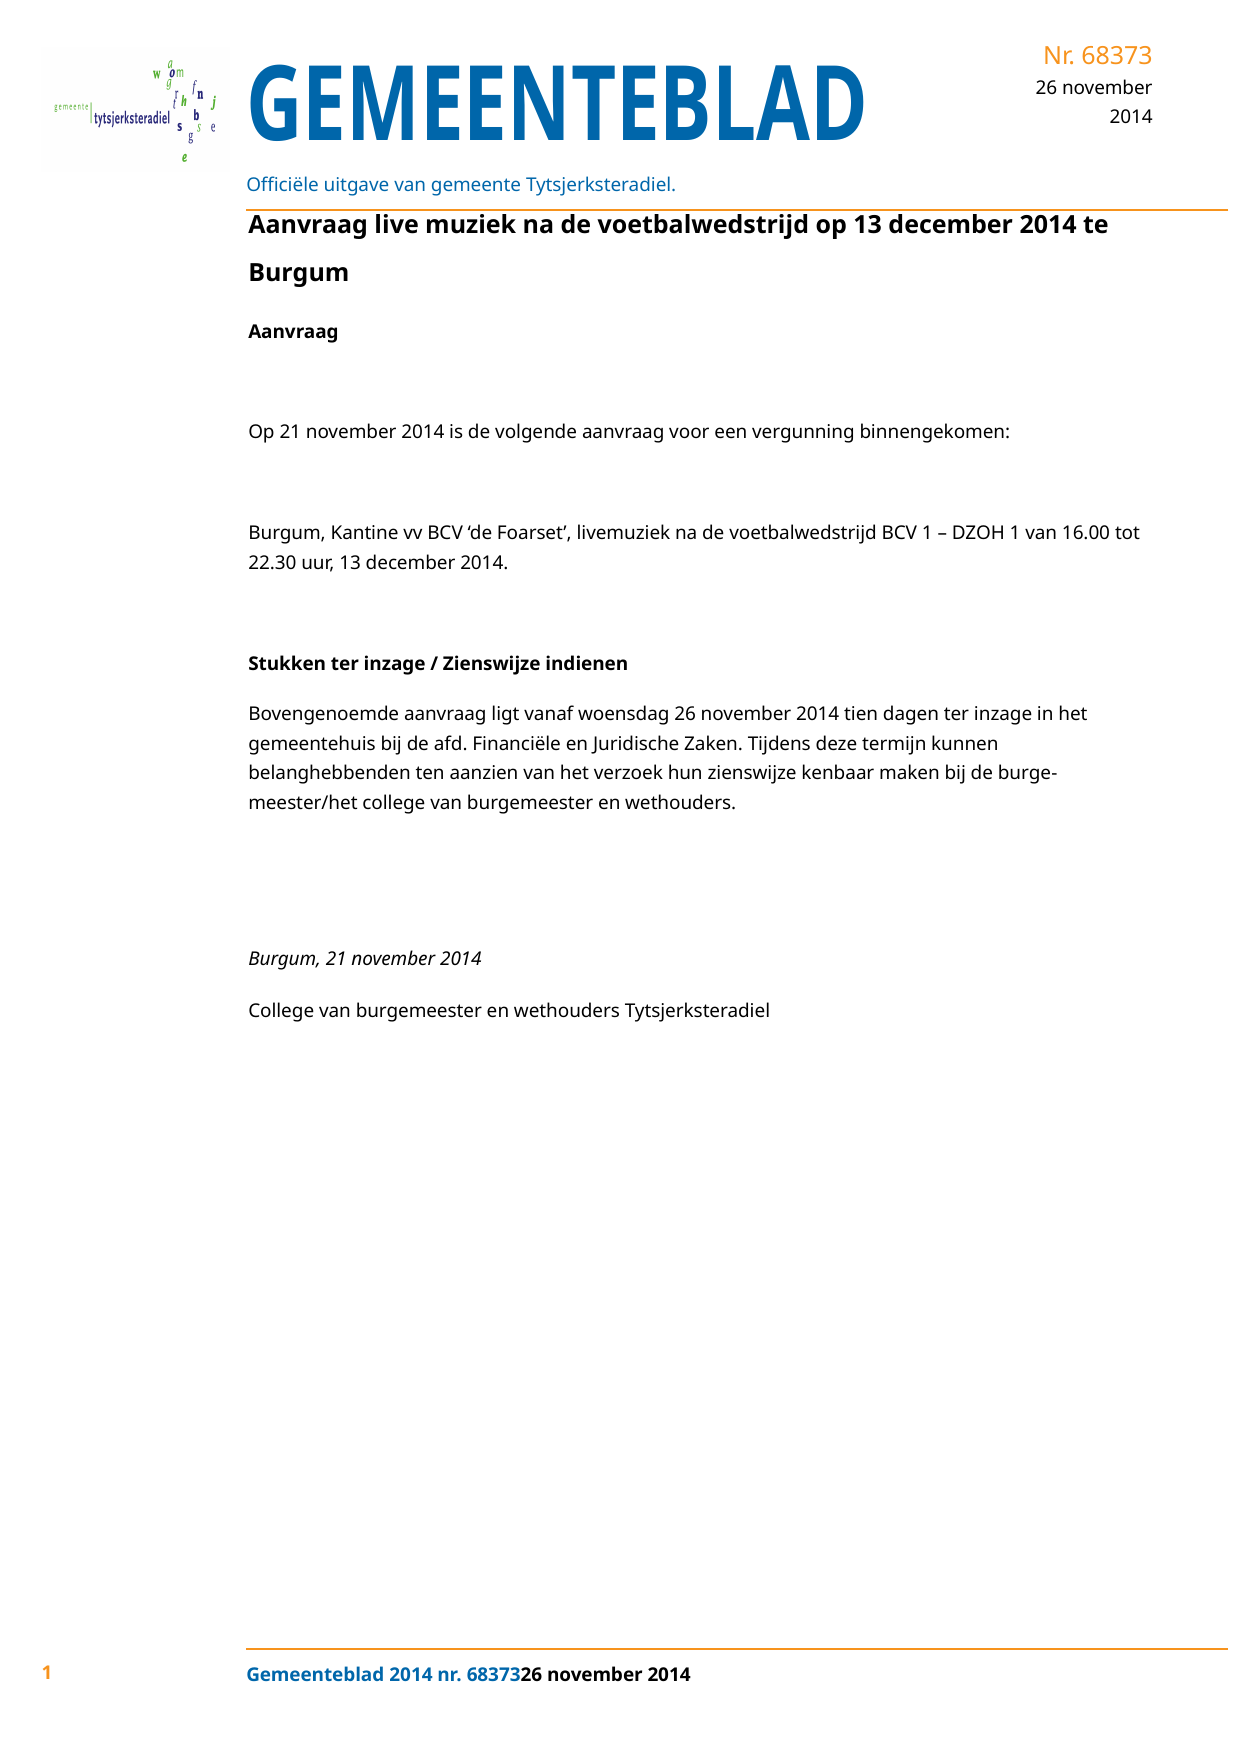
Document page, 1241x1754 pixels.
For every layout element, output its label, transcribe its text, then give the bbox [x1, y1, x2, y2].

text Burgum, 21 november 2014 [248, 945, 1152, 971]
text Aanvraag [248, 318, 1152, 344]
text Burgum, Kantine vv BCV ‘de Foarset’, livemuziek na de voetbalwedstrijd BCV 1 – DZOH 1 van 16.00 tot 22.30 uur, 13 december 2014. [248, 519, 1152, 575]
text Bovengenoemde aanvraag ligt vanaf woensdag 26 november 2014 tien dagen ter inzage in het gemeentehuis bij de afd. Financiële en Juridische Zaken. Tijdens deze termijn kunnen belanghebbenden ten aanzien van het verzoek hun zienswijze kenbaar maken bij de burge­meester/het college van burgemeester en wethouders. [248, 700, 1152, 815]
text Stukken ter inzage / Zienswijze indienen [248, 650, 1152, 676]
text College van burgemeester en wethouders Tytsjerksteradiel [248, 997, 1152, 1022]
picture [41, 47, 231, 172]
text Aanvraag live muziek na de voetbalwedstrijd op 13 december 2014 te Burgum [248, 211, 1152, 288]
text Op 21 november 2014 is de volgende aanvraag voor een vergunning binnengekomen: [248, 419, 1152, 444]
